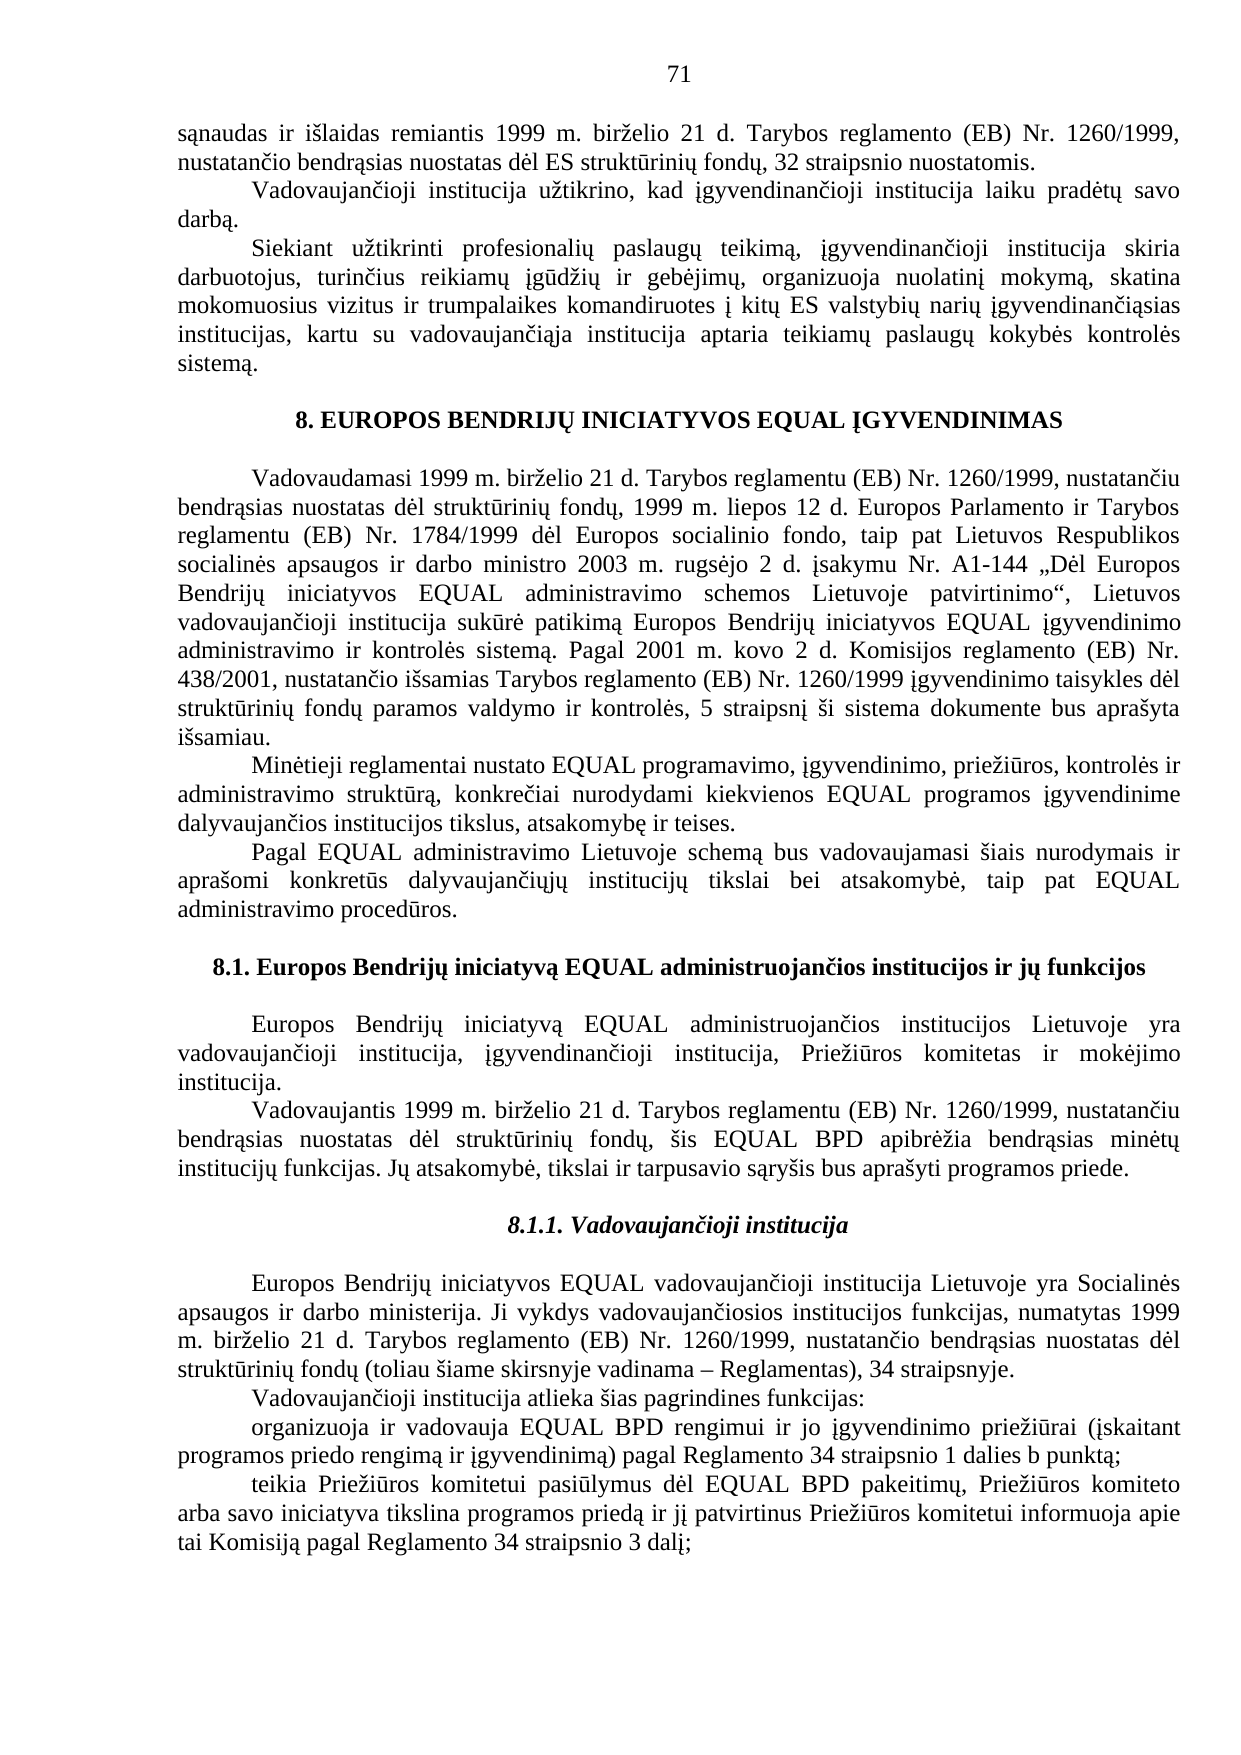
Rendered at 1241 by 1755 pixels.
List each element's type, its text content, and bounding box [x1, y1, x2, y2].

text Vadovaujančioji institucija atlieka šias pagrindines funkcijas: [177, 1383, 1181, 1412]
text organizuoja ir vadovauja EQUAL BPD rengimui ir jo įgyvendinimo priežiūrai (įskaitant programos priedo rengimą ir įgyvendinimą) pagal Reglamento 34 straipsnio 1 dalies b punktą; [177, 1412, 1181, 1469]
text 8. EUROPOS BENDRIJŲ INICIATYVOS EQUAL ĮGYVENDINIMAS [177, 406, 1181, 434]
text Europos Bendrijų iniciatyvos EQUAL vadovaujančioji institucija Lietuvoje yra Socialinės apsaugos ir darbo ministerija. Ji vykdys vadovaujančiosios institucijos funkcijas, numatytas 1999 m. birželio 21 d. Tarybos reglamento (EB) Nr. 1260/1999, nustatančio bendrąsias nuostatas dėl struktūrinių fondų (toliau šiame skirsnyje vadinama – Reglamentas), 34 straipsnyje. [177, 1268, 1181, 1383]
text 8.1. Europos Bendrijų iniciatyvą EQUAL administruojančios institucijos ir jų funkcijos [177, 952, 1181, 981]
text 8.1.1. Vadovaujančioji institucija [177, 1211, 1181, 1239]
text Siekiant užtikrinti profesionalių paslaugų teikimą, įgyvendinančioji institucija skiria darbuotojus, turinčius reikiamų įgūdžių ir gebėjimų, organizuoja nuolatinį mokymą, skatina mokomuosius vizitus ir trumpalaikes komandiruotes į kitų ES valstybių narių įgyvendinančiąsias institucijas, kartu su vadovaujančiąja institucija aptaria teikiamų paslaugų kokybės kontrolės sistemą. [177, 233, 1181, 377]
text Europos Bendrijų iniciatyvą EQUAL administruojančios institucijos Lietuvoje yra vadovaujančioji institucija, įgyvendinančioji institucija, Priežiūros komitetas ir mokėjimo institucija. [177, 1009, 1181, 1096]
text Vadovaujančioji institucija užtikrino, kad įgyvendinančioji institucija laiku pradėtų savo darbą. [177, 176, 1181, 233]
text Vadovaujantis 1999 m. birželio 21 d. Tarybos reglamentu (EB) Nr. 1260/1999, nustatančiu bendrąsias nuostatas dėl struktūrinių fondų, šis EQUAL BPD apibrėžia bendrąsias minėtų institucijų funkcijas. Jų atsakomybė, tikslai ir tarpusavio sąryšis bus aprašyti programos priede. [177, 1096, 1181, 1182]
text sąnaudas ir išlaidas remiantis 1999 m. birželio 21 d. Tarybos reglamento (EB) Nr. 1260/1999, nustatančio bendrąsias nuostatas dėl ES struktūrinių fondų, 32 straipsnio nuostatomis. [177, 118, 1181, 176]
text Pagal EQUAL administravimo Lietuvoje schemą bus vadovaujamasi šiais nurodymais ir aprašomi konkretūs dalyvaujančiųjų institucijų tikslai bei atsakomybė, taip pat EQUAL administravimo procedūros. [177, 837, 1181, 923]
text teikia Priežiūros komitetui pasiūlymus dėl EQUAL BPD pakeitimų, Priežiūros komiteto arba savo iniciatyva tikslina programos priedą ir jį patvirtinus Priežiūros komitetui informuoja apie tai Komisiją pagal Reglamento 34 straipsnio 3 dalį; [177, 1469, 1181, 1556]
text Vadovaudamasi 1999 m. birželio 21 d. Tarybos reglamentu (EB) Nr. 1260/1999, nustatančiu bendrąsias nuostatas dėl struktūrinių fondų, 1999 m. liepos 12 d. Europos Parlamento ir Tarybos reglamentu (EB) Nr. 1784/1999 dėl Europos socialinio fondo, taip pat Lietuvos Respublikos socialinės apsaugos ir darbo ministro 2003 m. rugsėjo 2 d. įsakymu Nr. A1-144 „Dėl Europos Bendrijų iniciatyvos EQUAL administravimo schemos Lietuvoje patvirtinimo“, Lietuvos vadovaujančioji institucija sukūrė patikimą Europos Bendrijų iniciatyvos EQUAL įgyvendinimo administravimo ir kontrolės sistemą. Pagal 2001 m. kovo 2 d. Komisijos reglamento (EB) Nr. 438/2001, nustatančio išsamias Tarybos reglamento (EB) Nr. 1260/1999 įgyvendinimo taisykles dėl struktūrinių fondų paramos valdymo ir kontrolės, 5 straipsnį ši sistema dokumente bus aprašyta išsamiau. [177, 463, 1181, 751]
text Minėtieji reglamentai nustato EQUAL programavimo, įgyvendinimo, priežiūros, kontrolės ir administravimo struktūrą, konkrečiai nurodydami kiekvienos EQUAL programos įgyvendinime dalyvaujančios institucijos tikslus, atsakomybę ir teises. [177, 751, 1181, 837]
